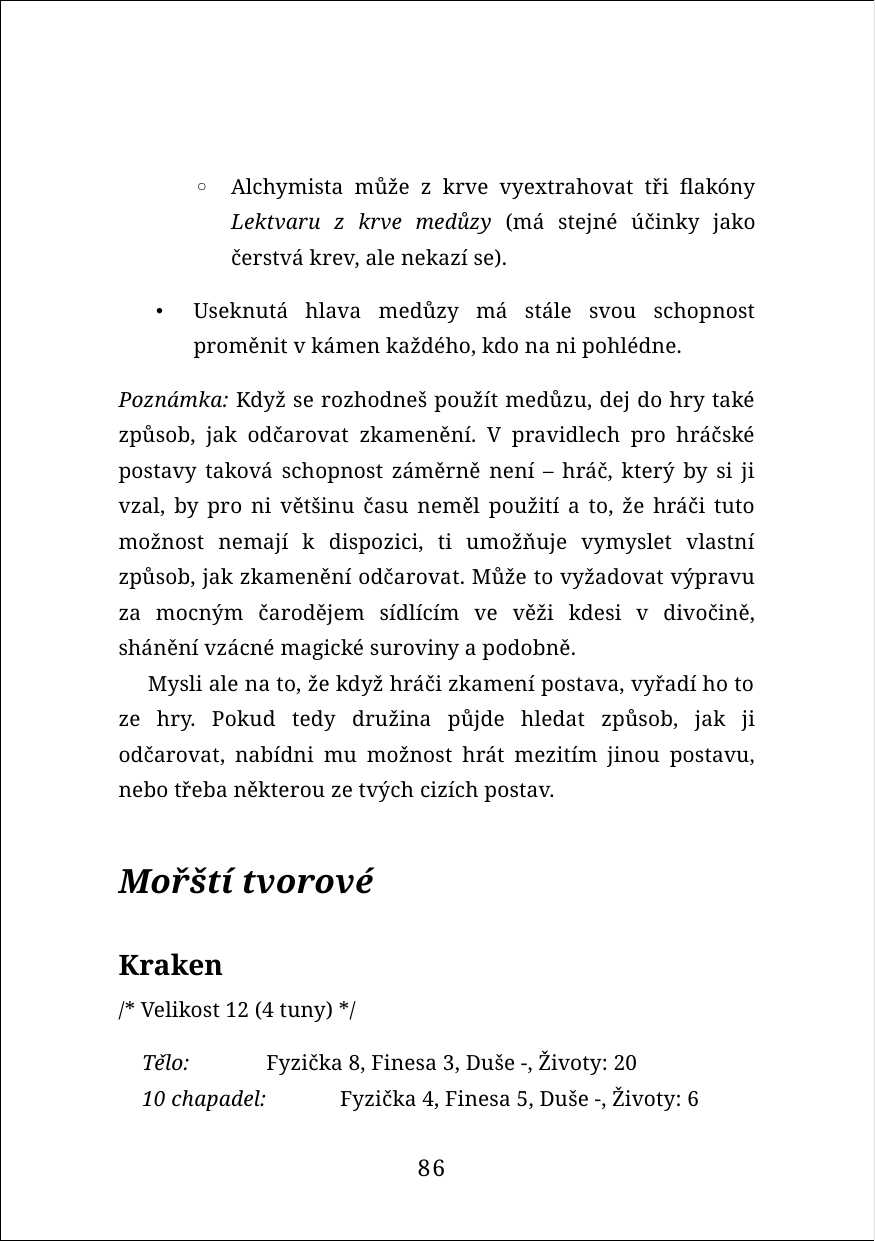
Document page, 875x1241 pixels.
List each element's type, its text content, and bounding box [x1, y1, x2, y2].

list Alchymista může z krve vyextrahovat tři flakóny Lektvaru z krve medůzy (má stejné účinky jako čerstvá krev, ale nekazí se). [193, 172, 756, 271]
text Tělo: Fyzička 8, Finesa 3, Duše -, Životy: 20 [142, 1048, 756, 1077]
text Poznámka: Když se rozhodneš použít medůzu, dej do hry také způsob, jak odčarovat zkamenění. V pravidlech pro hráčské postavy taková schopnost záměrně není – hráč, který by si ji vzal, by pro ni většinu času neměl použití a to, že hráči tuto možnost nemají k dispozici, ti umožňuje vymyslet vlastní způsob, jak zkamenění odčarovat. Může to vyžadovat výpravu za mocným čarodějem sídlícím ve věži kdesi v divočině, shánění vzácné magické suroviny a podobně. Mysli ale na to, že když hráči zkamení postava, vyřadí ho to ze hry. Pokud tedy družina půjde hledat způsob, jak ji odčarovat, nabídni mu možnost hrát mezitím jinou postavu, nebo třeba některou ze tvých cizích postav. [118, 385, 756, 804]
text 10 chapadel: Fyzička 4, Finesa 5, Duše -, Životy: 6 [142, 1084, 756, 1112]
list Useknutá hlava medůzy má stále svou schopnost proměnit v kámen každého, kdo na ni pohlédne. [156, 296, 756, 360]
subtitle Mořští tvorové [118, 858, 756, 904]
text /* Velikost 12 (4 tuny) */ [118, 995, 756, 1024]
subtitle Kraken [118, 945, 756, 983]
